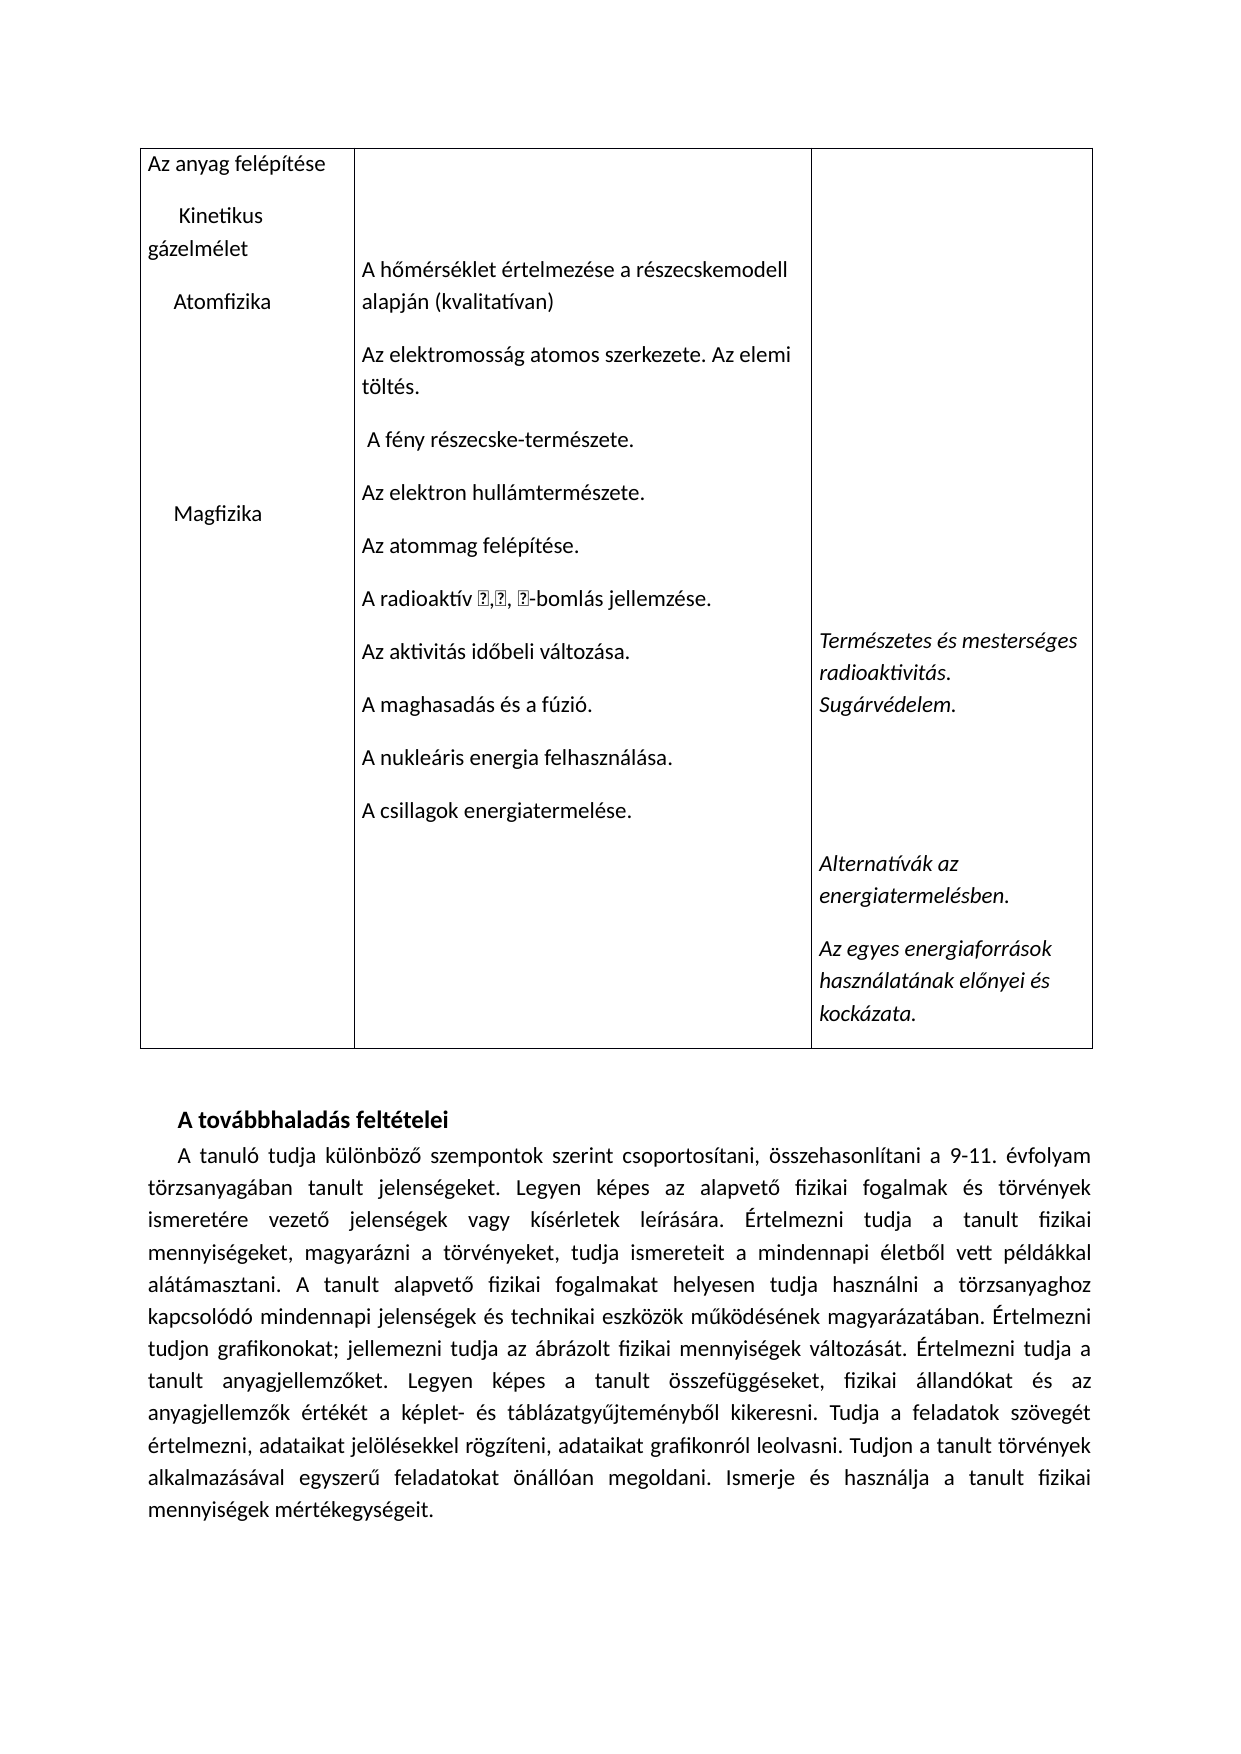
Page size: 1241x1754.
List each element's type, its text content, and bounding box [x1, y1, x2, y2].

table_cell A hőmérséklet értelmezése a részecskemodell alapján (kvalitatívan) Az elektromosság atomos szerkezete. Az elemi töltés. A fény részecske-természete. Az elektron hullámtermészete. Az atommag felépítése. A radioaktív ,, -bomlás jellemzése. Az aktivitás időbeli változása. A maghasadás és a fúzió. A nukleáris energia felhasználása. A csillagok energiatermelése. [355, 149, 811, 1048]
subtitle A továbbhaladás feltételei [148, 1104, 1093, 1135]
table_cell Az anyag felépítése Kinetikus gázelmélet Atomfizika Magfizika [141, 149, 354, 1048]
text A tanuló tudja különböző szempontok szerint csoportosítani, összehasonlítani a 9-11. évfolyam törzsanyagában tanult jelenségeket. Legyen képes az alapvető fizikai fogalmak és törvények ismeretére vezető jelenségek vagy kísérletek leírására. Értelmezni tudja a tanult fizikai mennyiségeket, magyarázni a törvényeket, tudja ismereteit a mindennapi életből vett példákkal alátámasztani. A tanult alapvető fizikai fogalmakat helyesen tudja használni a törzsanyaghoz kapcsolódó mindennapi jelenségek és technikai eszközök működésének magyarázatában. Értelmezni tudjon grafikonokat; jellemezni tudja az ábrázolt fizikai mennyiségek változását. Értelmezni tudja a tanult anyagjellemzőket. Legyen képes a tanult összefüggéseket, fizikai állandókat és az anyagjellemzők értékét a képlet- és táblázatgyűjteményből kikeresni. Tudja a feladatok szövegét értelmezni, adataikat jelölésekkel rögzíteni, adataikat grafikonról leolvasni. Tudjon a tanult törvények alkalmazásával egyszerű feladatokat önállóan megoldani. Ismerje és használja a tanult fizikai mennyiségek mértékegységeit. [148, 1141, 1093, 1523]
table_cell Természetes és mesterséges radioaktivitás. Sugárvédelem. Alternatívák az energiatermelésben. Az egyes energiaforrások használatának előnyei és kockázata. [812, 149, 1092, 1048]
